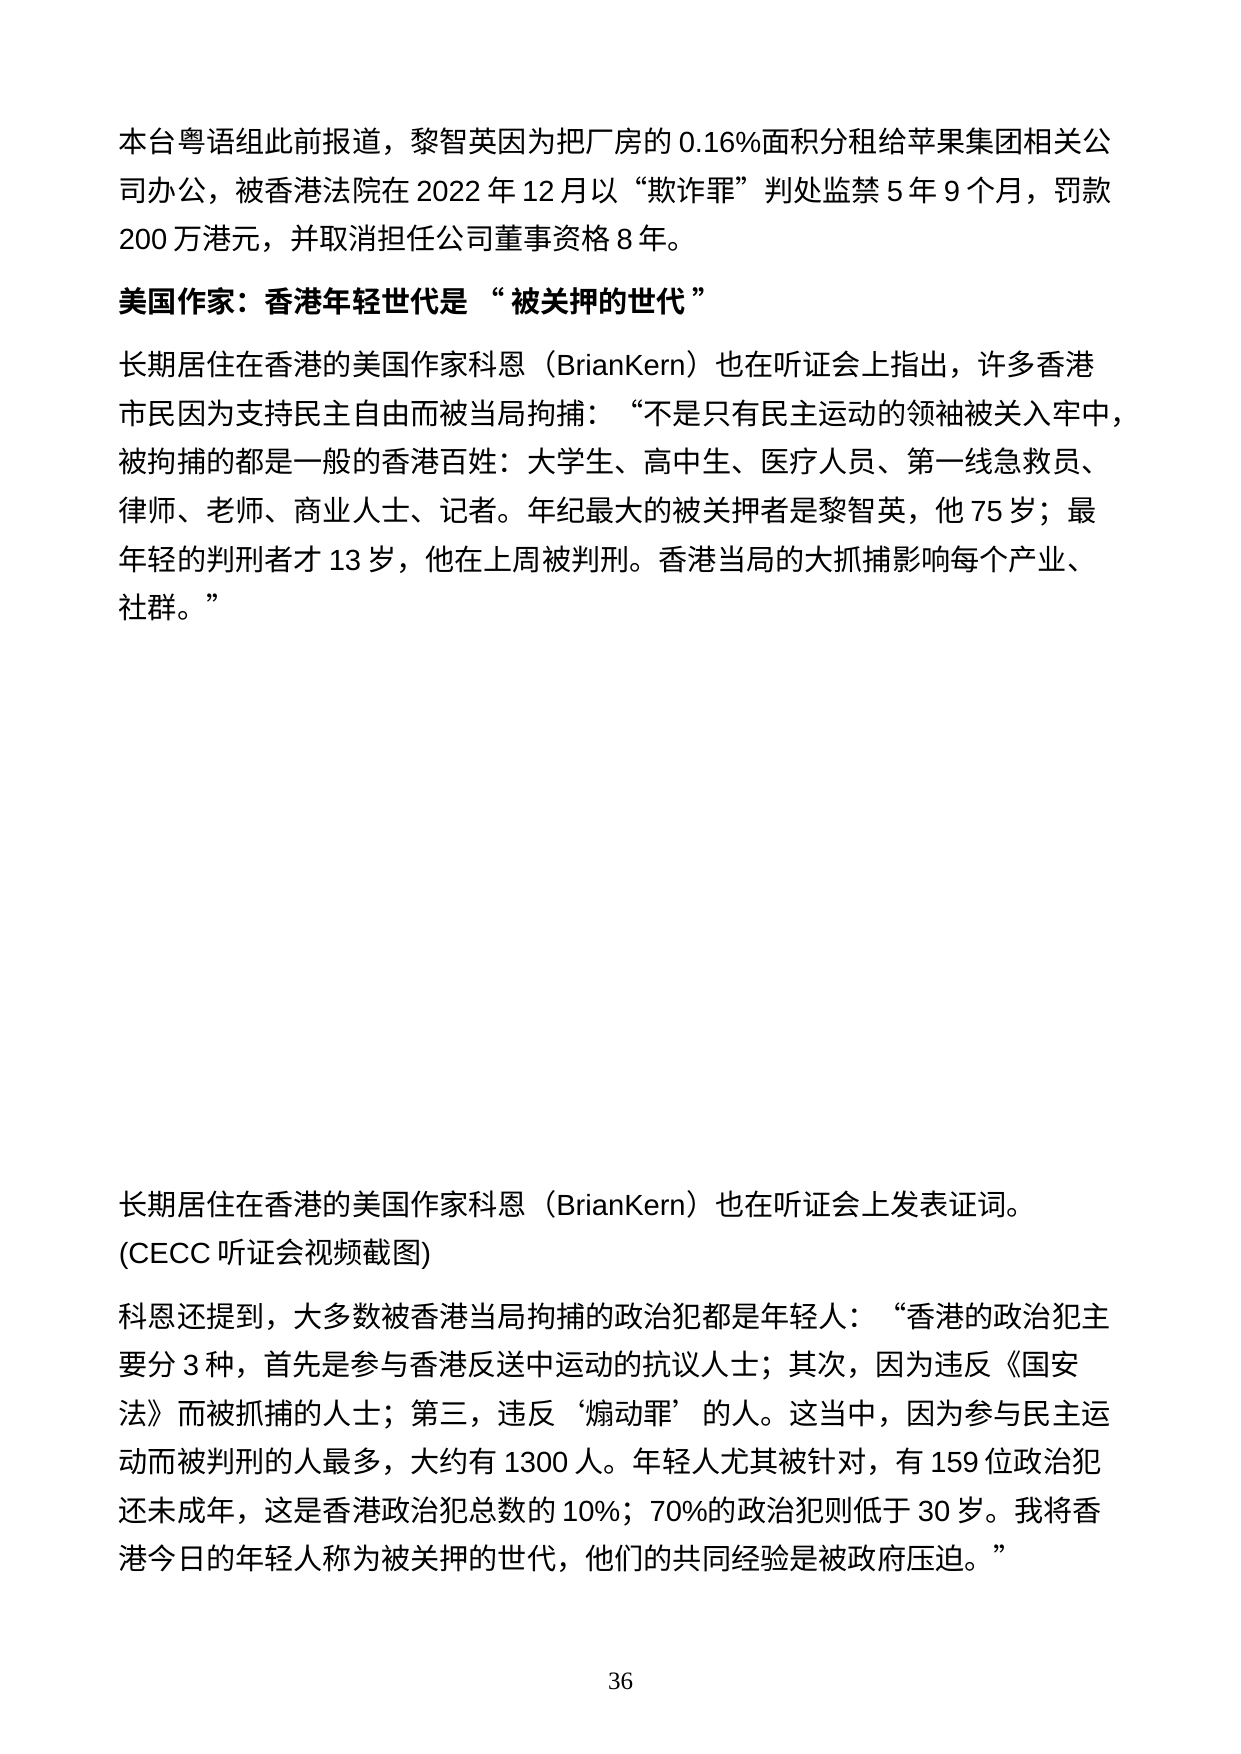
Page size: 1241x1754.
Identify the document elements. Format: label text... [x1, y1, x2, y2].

text 长期居住在香港的美国作家科恩（BrianKern）也在听证会上发表证词。 (CECC听证会视频截图) [118, 648, 1122, 1272]
text 美国作家：香港年轻世代是 “ 被关押的世代 ” [118, 279, 1122, 321]
text 长期居住在香港的美国作家科恩（BrianKern）也在听证会上指出，许多香港市民因为支持民主自由而被当局拘捕：“不是只有民主运动的领袖被关入牢中，被拘捕的都是一般的香港百姓：大学生、高中生、医疗人员、第一线急救员、律师、老师、商业人士、记者。年纪最大的被关押者是黎智英，他75岁；最年轻的判刑者才13岁，他在上周被判刑。香港当局的大抓捕影响每个产业、社群。” [118, 342, 1122, 627]
text 科恩还提到，大多数被香港当局拘捕的政治犯都是年轻人：“香港的政治犯主要分3种，首先是参与香港反送中运动的抗议人士；其次，因为违反《国安法》而被抓捕的人士；第三，违反‘煽动罪’的人。这当中，因为参与民主运动而被判刑的人最多，大约有1300人。年轻人尤其被针对，有159位政治犯还未成年，这是香港政治犯总数的10%；70%的政治犯则低于30岁。我将香港今日的年轻人称为被关押的世代，他们的共同经验是被政府压迫。” [118, 1293, 1122, 1578]
text 本台粤语组此前报道，黎智英因为把厂房的0.16%面积分租给苹果集团相关公司办公，被香港法院在2022年12月以“欺诈罪”判处监禁5年9个月，罚款200万港元，并取消担任公司董事资格8年。 [118, 118, 1122, 258]
